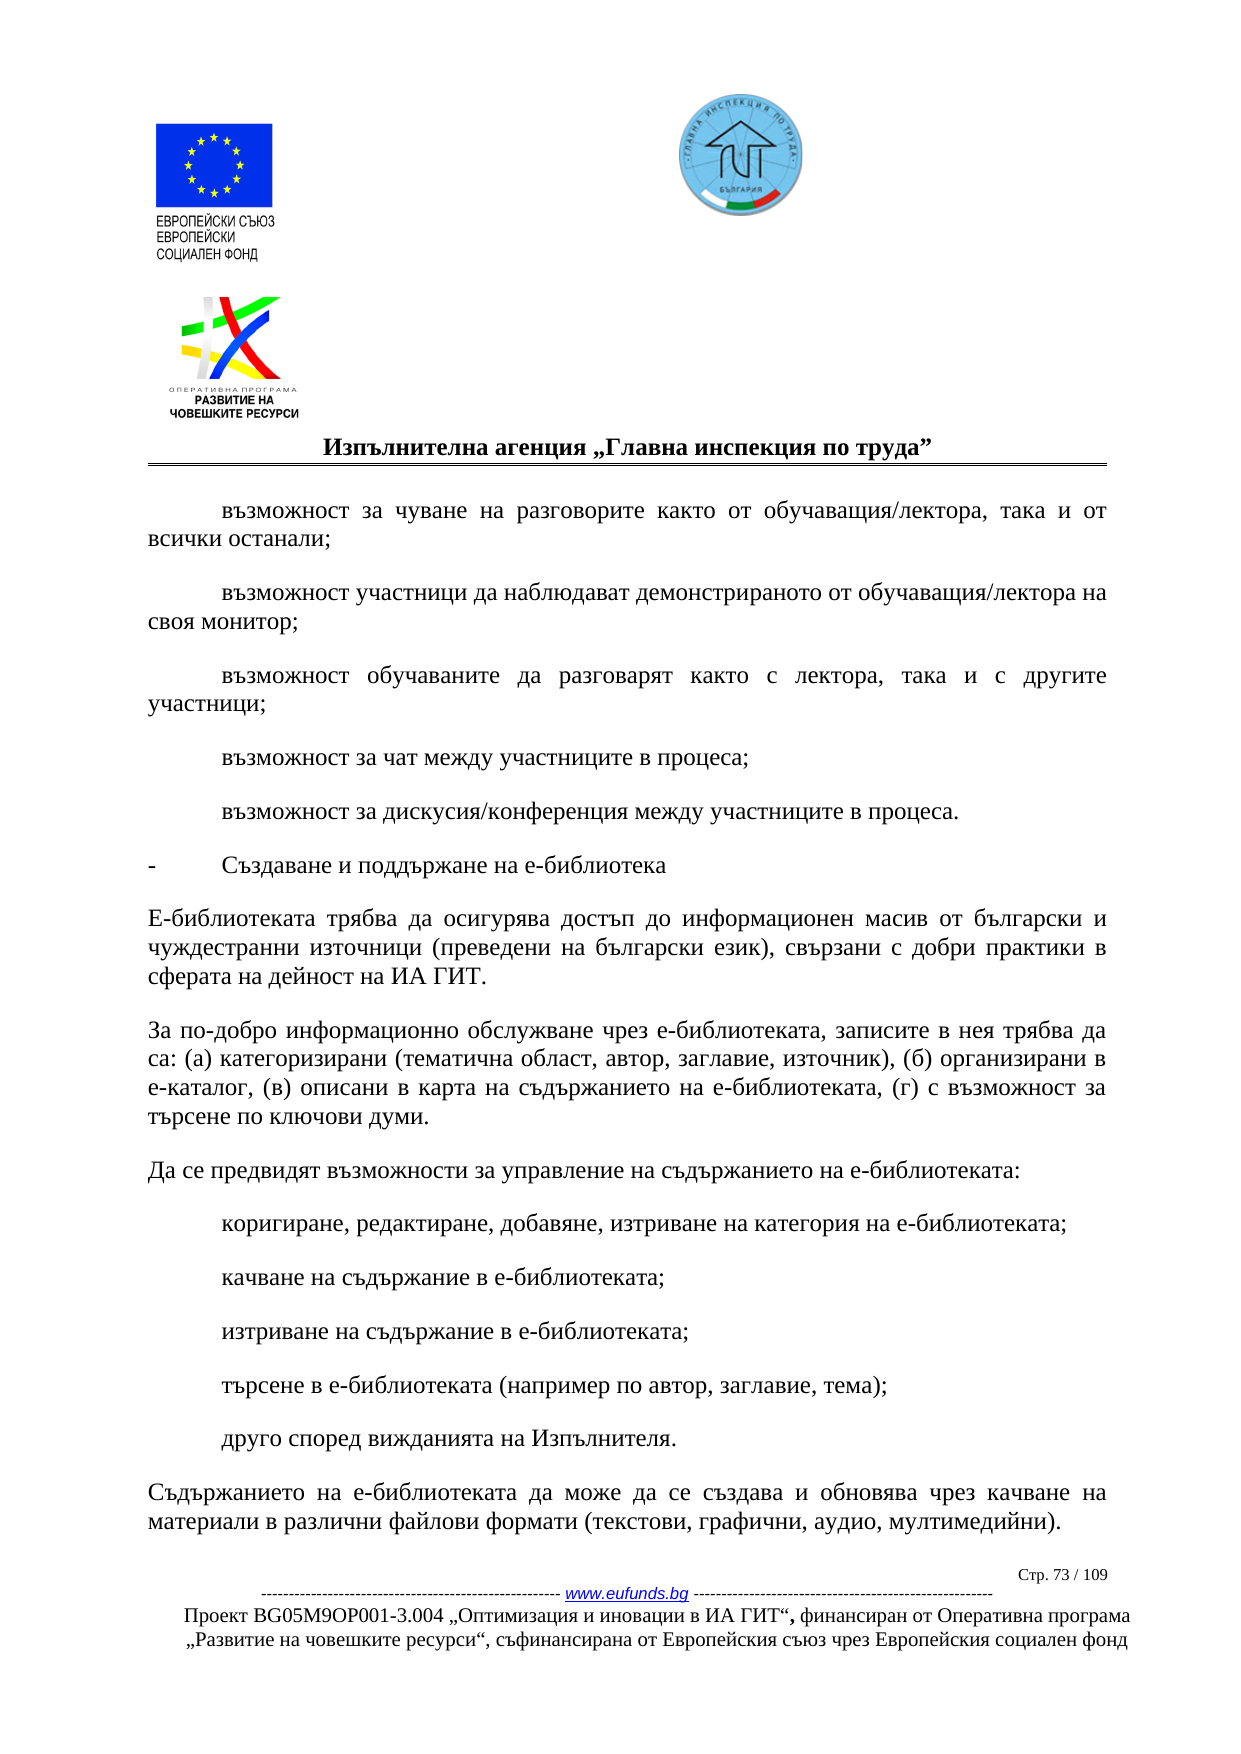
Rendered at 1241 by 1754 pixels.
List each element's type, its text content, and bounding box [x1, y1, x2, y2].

text  търсене в е-библиотеката (например по автор, заглавие, тема); [148, 1370, 1107, 1398]
text Да се предвидят възможности за управление на съдържанието на е-библиотеката: [148, 1155, 1107, 1183]
text  възможност обучаваните да разговарят както с лектора, така и с другите участници; [148, 660, 1107, 717]
text  изтриване на съдържание в е-библиотеката; [148, 1316, 1107, 1345]
text  качване на съдържание в е-библиотеката; [148, 1262, 1107, 1291]
text  възможност за чат между участниците в процеса; [148, 742, 1107, 771]
text  възможност участници да наблюдават демонстрираното от обучаващия/лектора на своя монитор; [148, 577, 1107, 635]
text Е-библиотеката трябва да осигурява достъп до информационен масив от български и чуждестранни източници (преведени на български език), свързани с добри практики в сферата на дейност на ИА ГИТ. [148, 903, 1107, 990]
text  друго според вижданията на Изпълнителя. [148, 1423, 1107, 1452]
text Съдържанието на е-библиотеката да може да се създава и обновява чрез качване на материали в различни файлови формати (текстови, графични, аудио, мултимедийни). [148, 1477, 1107, 1535]
text  коригиране, редактиране, добавяне, изтриване на категория на е-библиотеката; [148, 1208, 1107, 1237]
text За по-добро информационно обслужване чрез е-библиотеката, записите в нея трябва да са: (а) категоризирани (тематична област, автор, заглавие, източник), (б) организирани в е-каталог, (в) описани в карта на съдържанието на е-библиотеката, (г) с възможност за търсене по ключови думи. [148, 1015, 1107, 1130]
text  възможност за дискусия/конференция между участниците в процеса. [148, 796, 1107, 825]
text  възможност за чуване на разговорите както от обучаващия/лектора, така и от всички останали; [148, 495, 1107, 552]
text - Създаване и поддържане на е-библиотека [148, 850, 1107, 878]
